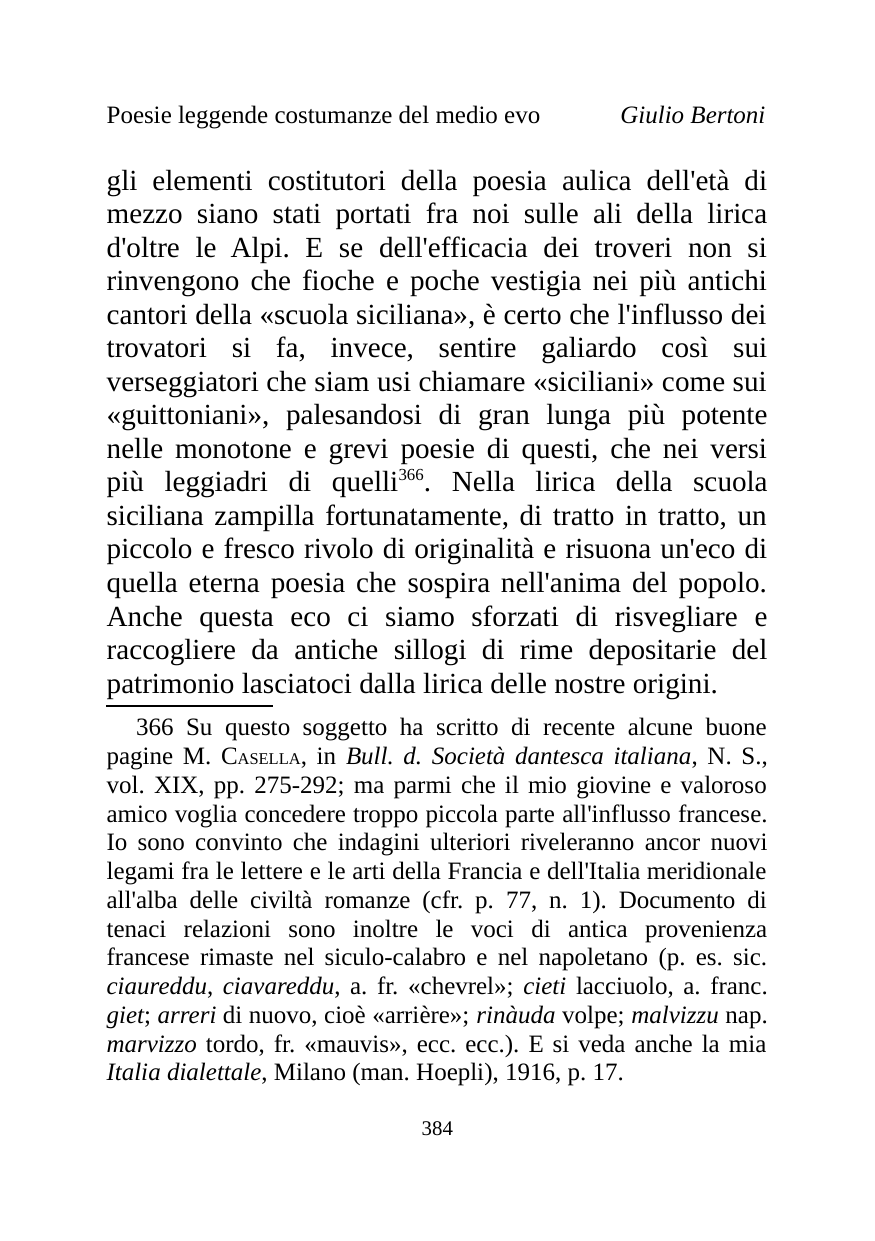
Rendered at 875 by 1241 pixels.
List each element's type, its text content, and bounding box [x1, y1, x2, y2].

text Su questo soggetto ha scritto di recente alcune buone pagine M. Casella, in Bull. d. Società dantesca italiana, N. S., vol. XIX, pp. 275-292; ma parmi che il mio giovine e valoroso amico voglia concedere troppo piccola parte all'influsso francese. Io sono convinto che indagini ulteriori riveleranno ancor nuovi legami fra le lettere e le arti della Francia e dell'Italia meridionale all'alba delle civiltà romanze (cfr. p. 77, n. 1). Documento di tenaci relazioni sono inoltre le voci di antica provenienza francese rimaste nel siculo-calabro e nel napoletano (p. es. sic. ciaureddu, ciavareddu, a. fr. «chevrel»; cieti lacciuolo, a. franc. giet; arreri di nuovo, cioè «arrière»; rinàuda volpe; malvizzu nap. marvizzo tordo, fr. «mauvis», ecc. ecc.). E si veda anche la mia Italia dialettale, Milano (man. Hoepli), 1916, p. 17. [106, 712, 768, 1086]
text gli elementi costitutori della poesia aulica dell'età di mezzo siano stati portati fra noi sulle ali della lirica d'oltre le Alpi. E se dell'efficacia dei troveri non si rinvengono che fioche e poche vestigia nei più antichi cantori della «scuola siciliana», è certo che l'influsso dei trovatori si fa, invece, sentire galiardo così sui verseggiatori che siam usi chiamare «siciliani» come sui «guittoniani», palesandosi di gran lunga più potente nelle monotone e grevi poesie di questi, che nei versi più leggiadri di quelli. Nella lirica della scuola siciliana zampilla fortunatamente, di tratto in tratto, un piccolo e fresco rivolo di originalità e risuona un'eco di quella eterna poesia che sospira nell'anima del popolo. Anche questa eco ci siamo sforzati di risvegliare e raccogliere da antiche sillogi di rime depositarie del patrimonio lasciatoci dalla lirica delle nostre origini. [106, 163, 768, 699]
